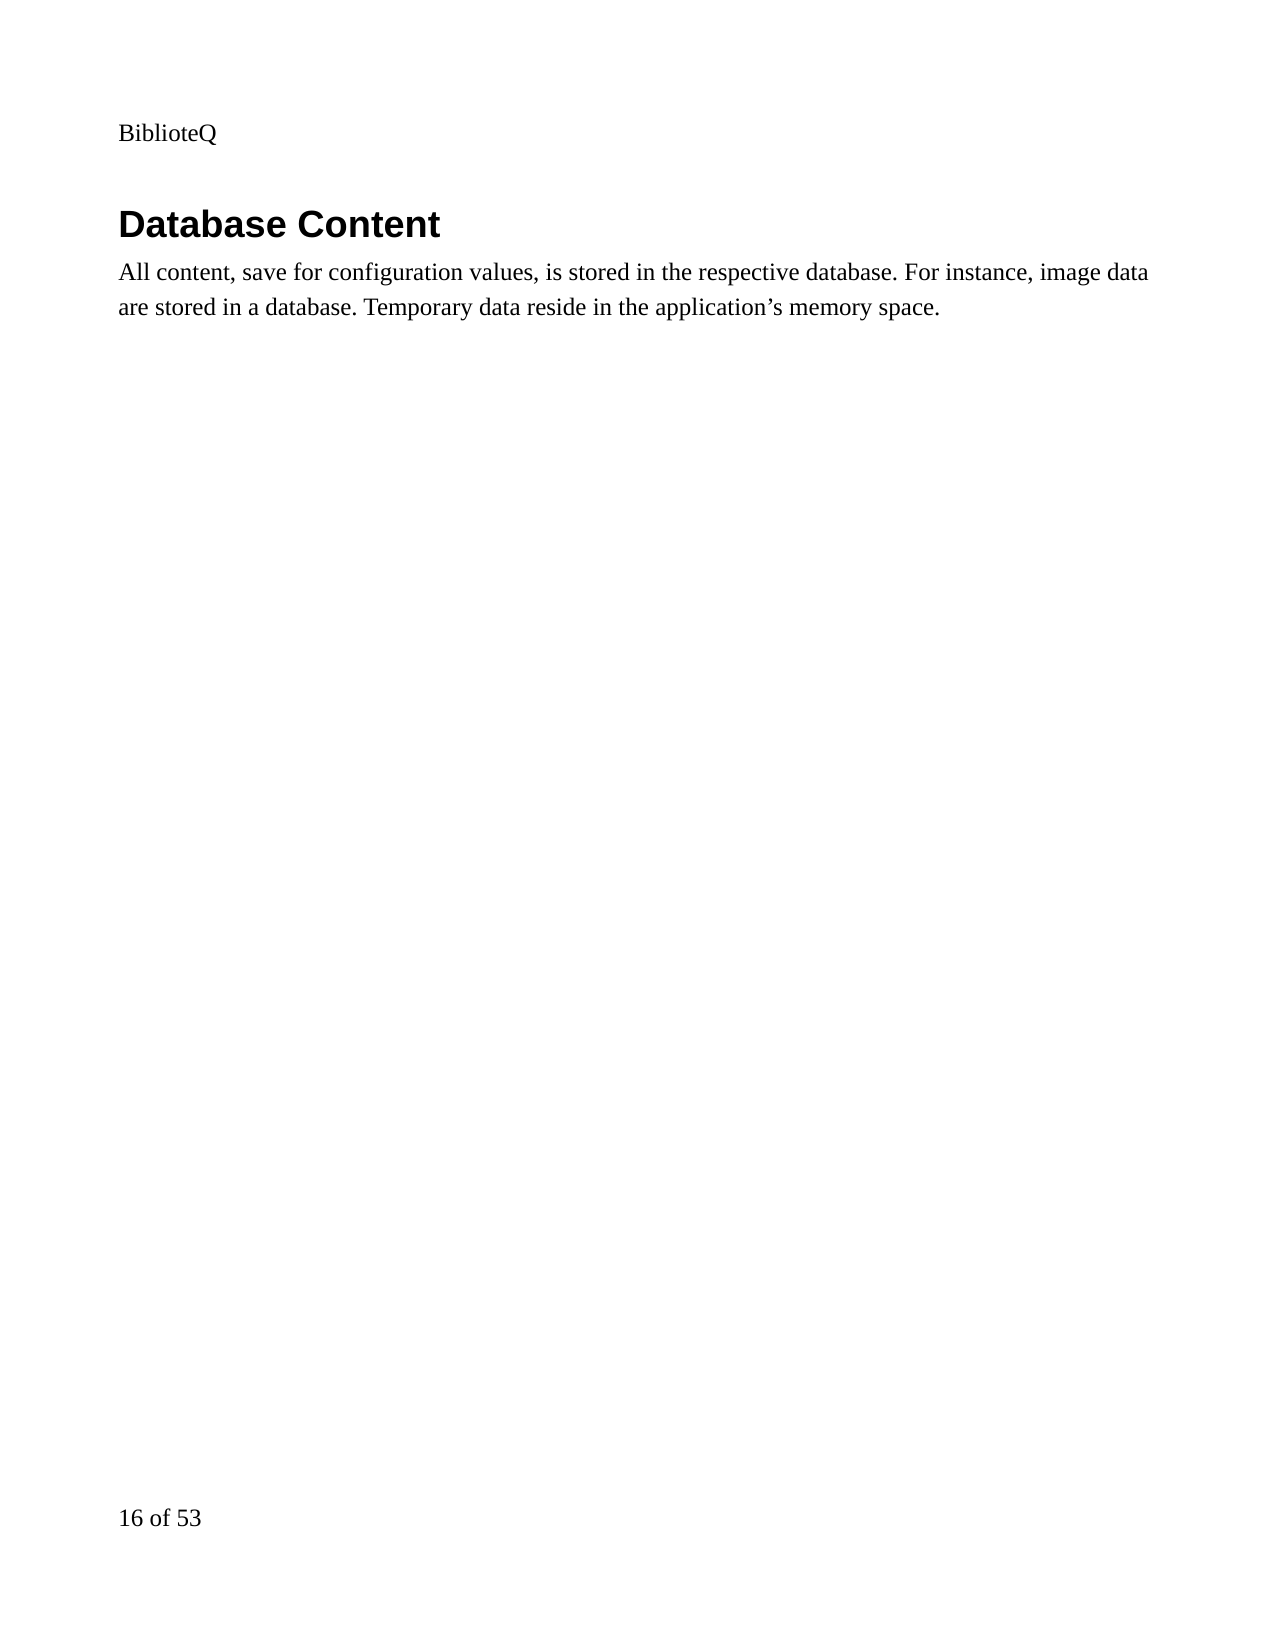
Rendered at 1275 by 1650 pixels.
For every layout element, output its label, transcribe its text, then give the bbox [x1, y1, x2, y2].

text All content, save for configuration values, is stored in the respective database. For instance, image data are stored in a database. Temporary data reside in the application’s memory space. [118, 257, 1157, 321]
subtitle Database Content [118, 201, 1157, 245]
